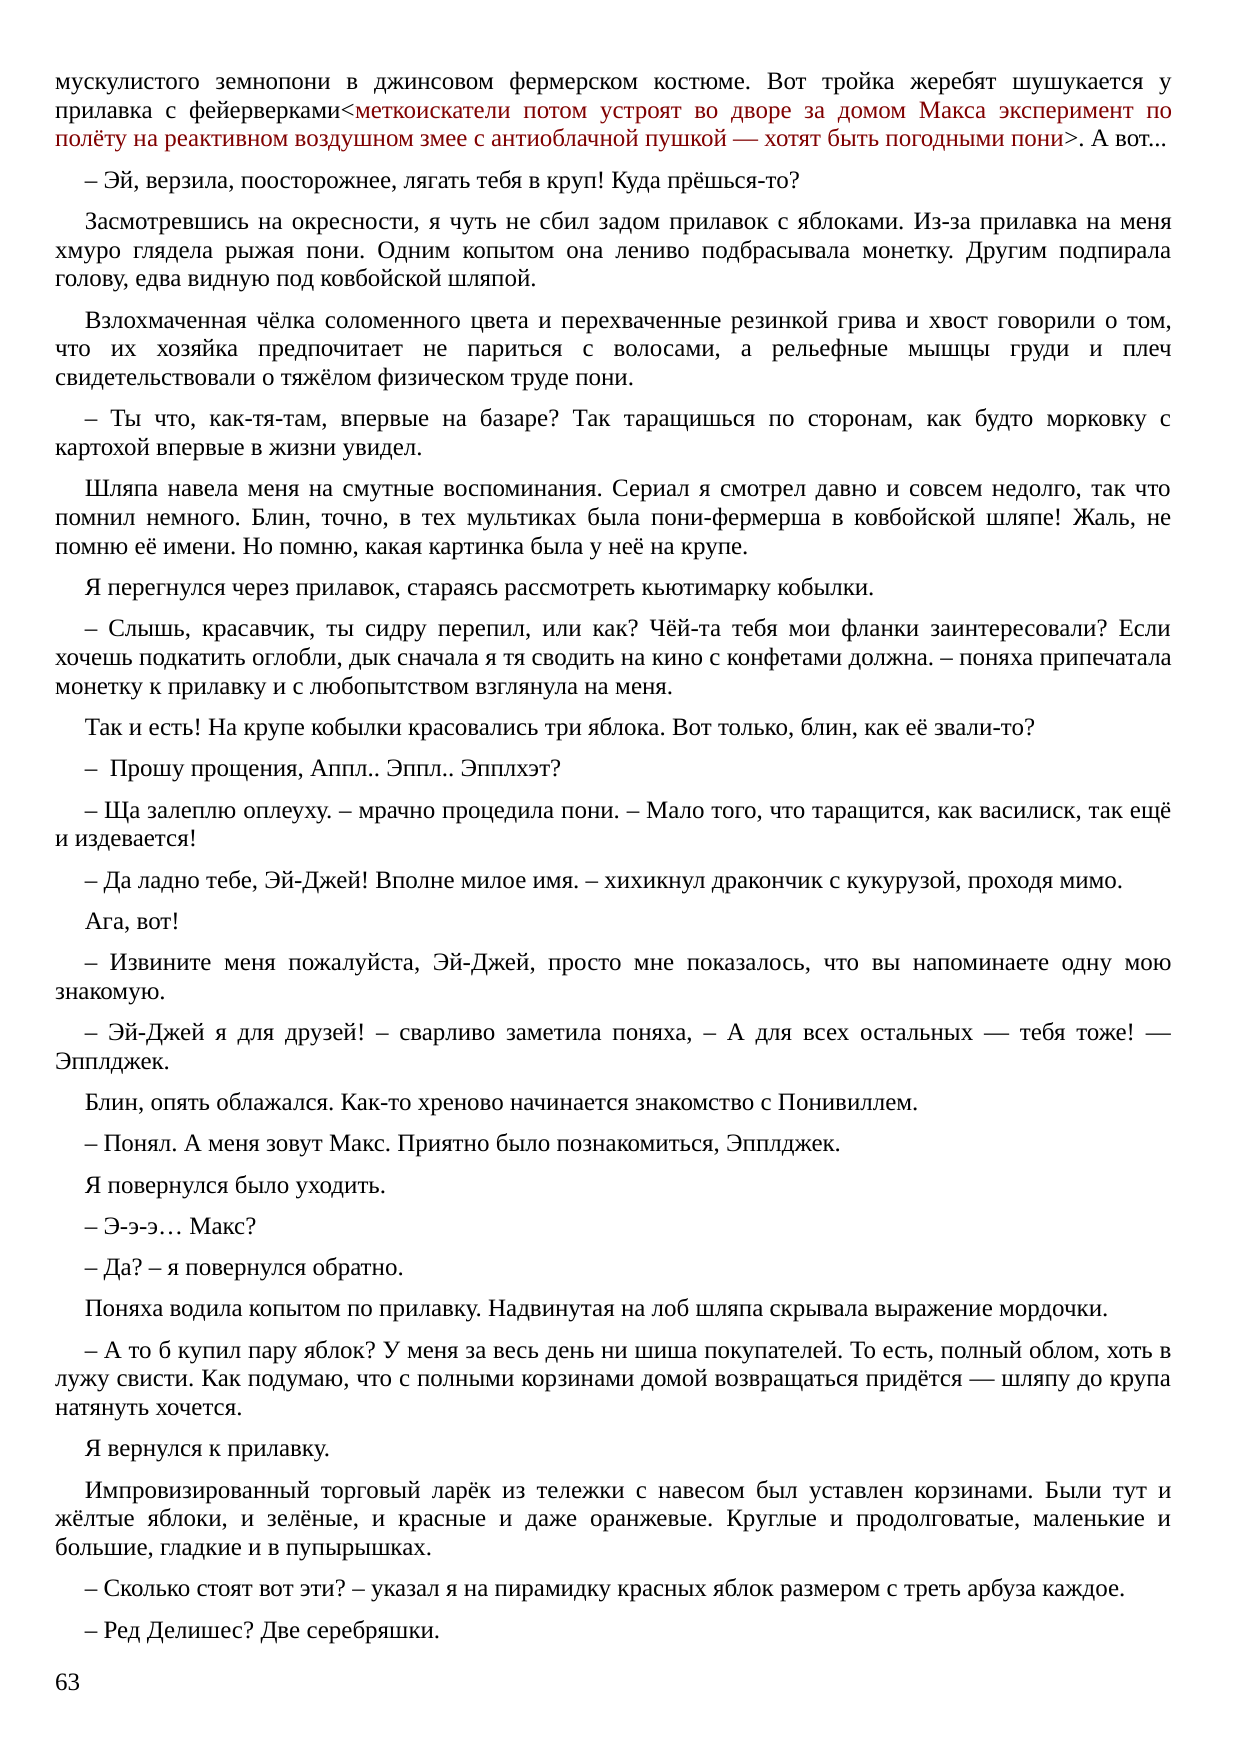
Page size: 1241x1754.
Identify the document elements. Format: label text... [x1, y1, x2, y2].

text Я перегнулся через прилавок, стараясь рассмотреть кьютимарку кобылки. [55, 572, 1173, 601]
text – Понял. А меня зовут Макс. Приятно было познакомиться, Эпплджек. [55, 1128, 1173, 1157]
text Блин, опять облажался. Как-то хреново начинается знакомство с Понивиллем. [55, 1087, 1173, 1116]
text – Эй-Джей я для друзей! – сварливо заметила поняха, – А для всех остальных — тебя тоже! — Эпплджек. [55, 1017, 1173, 1075]
text – Ща залеплю оплеуху. – мрачно процедила пони. – Мало того, что таращится, как василиск, так ещё и издевается! [55, 795, 1173, 852]
text Я повернулся было уходить. [55, 1170, 1173, 1198]
text Так и есть! На крупе кобылки красовались три яблока. Вот только, блин, как её звали-то? [55, 712, 1173, 741]
text – Слышь, красавчик, ты сидру перепил, или как? Чёй-та тебя мои фланки заинтересовали? Если хочешь подкатить оглобли, дык сначала я тя сводить на кино с конфетами должна. – поняха припечатала монетку к прилавку и с любопытством взглянула на меня. [55, 613, 1173, 700]
text Поняха водила копытом по прилавку. Надвинутая на лоб шляпа скрывала выражение мордочки. [55, 1293, 1173, 1322]
text Засмотревшись на окресности, я чуть не сбил задом прилавок с яблоками. Из-за прилавка на меня хмуро глядела рыжая пони. Одним копытом она лениво подбрасывала монетку. Другим подпирала голову, едва видную под ковбойской шляпой. [55, 206, 1173, 292]
text Я вернулся к прилавку. [55, 1433, 1173, 1462]
text мускулистого земнопони в джинсовом фермерском костюме. Вот тройка жеребят шушукается у прилавка с фейерверками<меткоискатели потом устроят во дворе за домом Макса эксперимент по полёту на реактивном воздушном змее с антиоблачной пушкой — хотят быть погодными пони>. А вот... [55, 66, 1173, 152]
text Импровизированный торговый ларёк из тележки с навесом был уставлен корзинами. Были тут и жёлтые яблоки, и зелёные, и красные и даже оранжевые. Круглые и продолговатые, маленькие и большие, гладкие и в пупырышках. [55, 1475, 1173, 1561]
text – Сколько стоят вот эти? – указал я на пирамидку красных яблок размером с треть арбуза каждое. [55, 1573, 1173, 1602]
text – Да ладно тебе, Эй-Джей! Вполне милое имя. – хихикнул дракончик с кукурузой, проходя мимо. [55, 865, 1173, 893]
text Ага, вот! [55, 906, 1173, 935]
text – Э-э-э… Макс? [55, 1211, 1173, 1240]
text – А то б купил пару яблок? У меня за весь день ни шиша покупателей. То есть, полный облом, хоть в лужу свисти. Как подумаю, что с полными корзинами домой возвращаться придётся — шляпу до крупа натянуть хочется. [55, 1335, 1173, 1421]
text – Эй, верзила, поосторожнее, лягать тебя в круп! Куда прёшься-то? [55, 165, 1173, 193]
text Шляпа навела меня на смутные воспоминания. Сериал я смотрел давно и совсем недолго, так что помнил немного. Блин, точно, в тех мультиках была пони-фермерша в ковбойской шляпе! Жаль, не помню её имени. Но помню, какая картинка была у неё на крупе. [55, 473, 1173, 560]
text – Прошу прощения, Аппл.. Эппл.. Эпплхэт? [55, 753, 1173, 782]
text – Извините меня пожалуйста, Эй-Джей, просто мне показалось, что вы напоминаете одну мою знакомую. [55, 947, 1173, 1005]
text – Да? – я повернулся обратно. [55, 1252, 1173, 1281]
text – Ред Делишес? Две серебряшки. [55, 1615, 1173, 1643]
text Взлохмаченная чёлка соломенного цвета и перехваченные резинкой грива и хвост говорили о том, что их хозяйка предпочитает не париться с волосами, а рельефные мышцы груди и плеч свидетельствовали о тяжёлом физическом труде пони. [55, 305, 1173, 391]
text – Ты что, как-тя-там, впервые на базаре? Так таращишься по сторонам, как будто морковку с картохой впервые в жизни увидел. [55, 403, 1173, 461]
